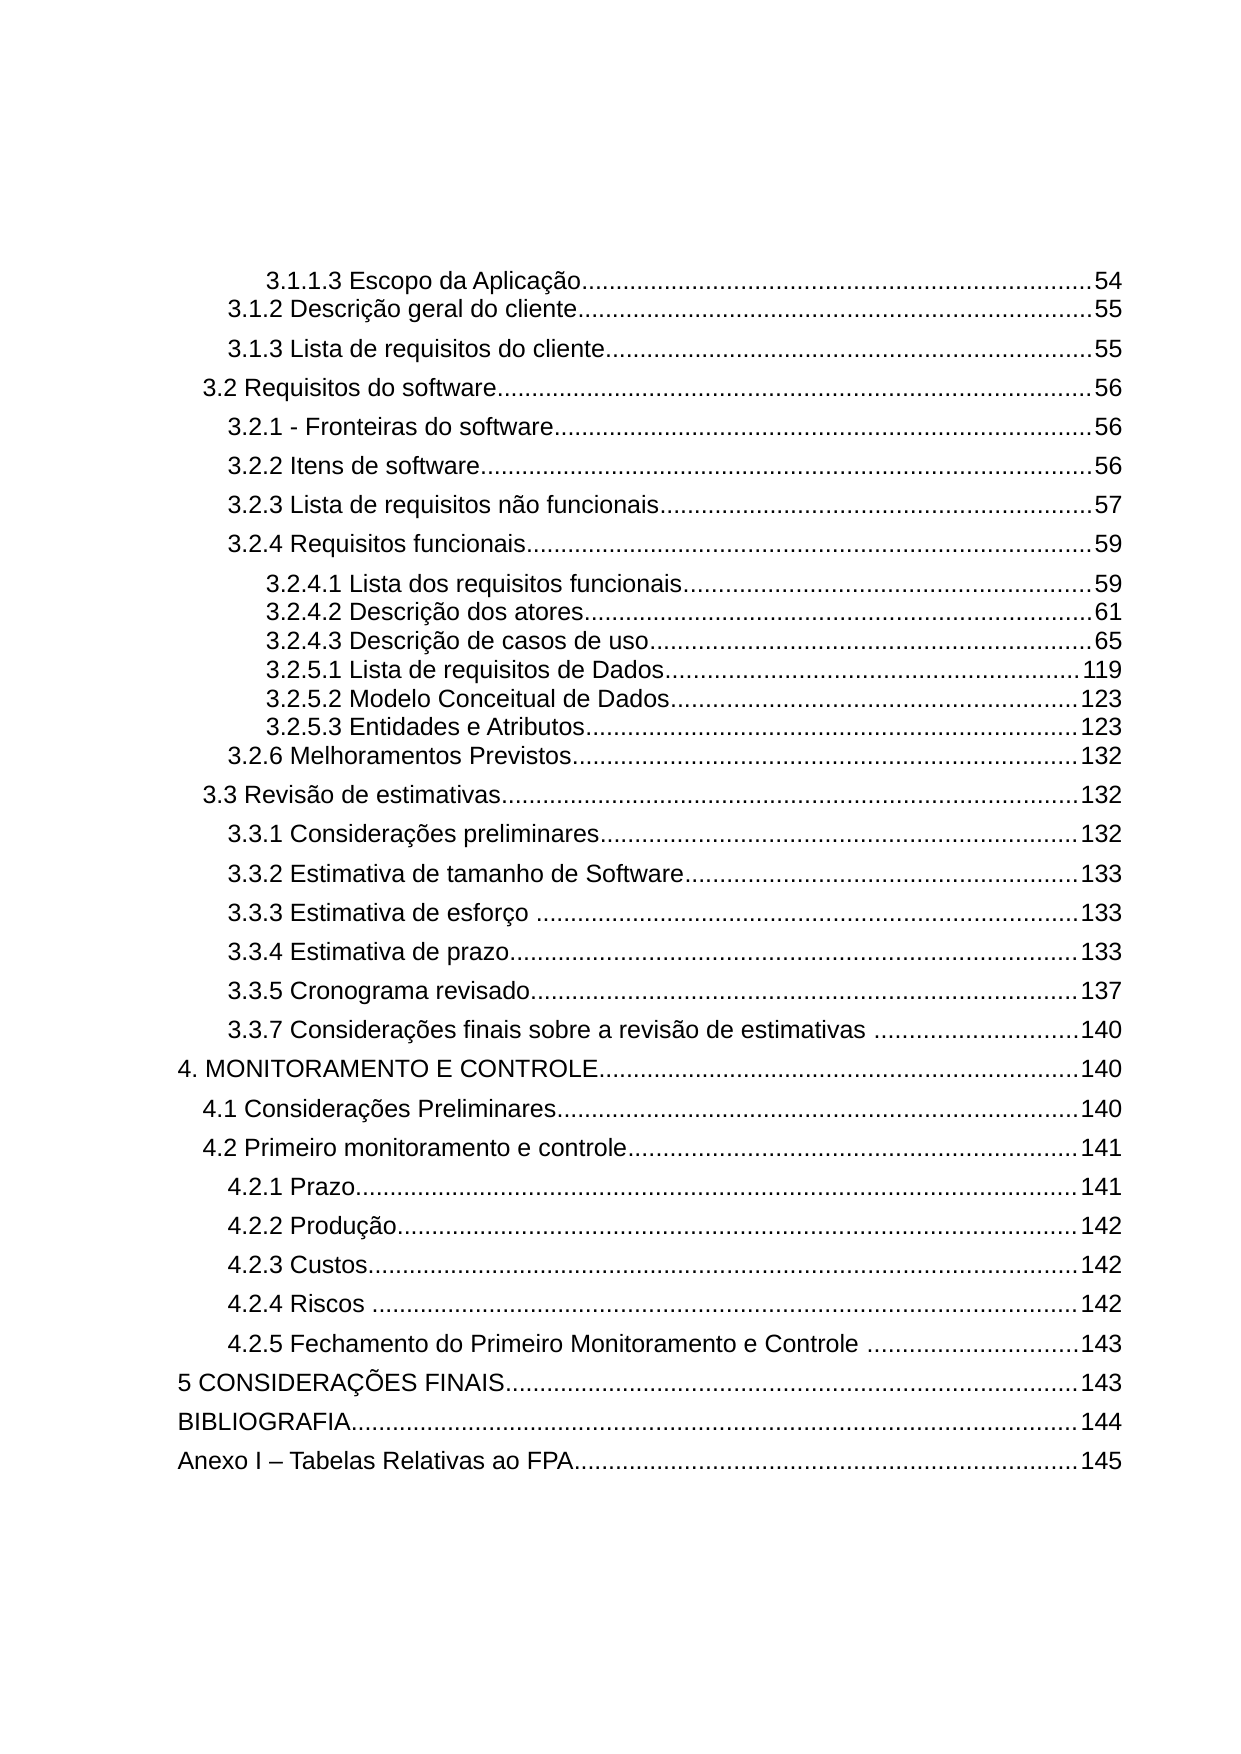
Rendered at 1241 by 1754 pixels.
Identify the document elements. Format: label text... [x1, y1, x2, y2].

text 3.3.4 Estimativa de prazo 133 [227, 937, 1122, 966]
text 5 CONSIDERAÇÕES FINAIS 143 [177, 1368, 1122, 1397]
text 3.2.4 Requisitos funcionais 59 [227, 529, 1122, 558]
text 3.3.3 Estimativa de esforço 133 [227, 898, 1122, 927]
text 4.2.1 Prazo 141 [227, 1172, 1122, 1201]
text 4.1 Considerações Preliminares 140 [202, 1094, 1122, 1122]
text 3.2.3 Lista de requisitos não funcionais 57 [227, 490, 1122, 519]
text 4.2.5 Fechamento do Primeiro Monitoramento e Controle 143 [227, 1329, 1122, 1357]
text 3.3.5 Cronograma revisado 137 [227, 976, 1122, 1005]
text 3.2.5.3 Entidades e Atributos 123 [266, 712, 1122, 741]
text 3.1.2 Descrição geral do cliente 55 [227, 294, 1122, 323]
text 3.2.6 Melhoramentos Previstos 132 [227, 741, 1122, 770]
text 3.2.4.3 Descrição de casos de uso 65 [266, 626, 1122, 655]
text 3.2.4.2 Descrição dos atores 61 [266, 597, 1122, 626]
text 3.1.1.3 Escopo da Aplicação 54 [266, 266, 1122, 294]
text 4.2.4 Riscos 142 [227, 1289, 1122, 1318]
text Anexo I – Tabelas Relativas ao FPA 145 [177, 1446, 1122, 1475]
text 4.2.3 Custos 142 [227, 1250, 1122, 1279]
text 3.2 Requisitos do software 56 [202, 373, 1122, 402]
text 3.1.3 Lista de requisitos do cliente 55 [227, 334, 1122, 362]
text 3.3 Revisão de estimativas 132 [202, 780, 1122, 809]
text 3.3.2 Estimativa de tamanho de Software 133 [227, 859, 1122, 887]
text 3.2.5.1 Lista de requisitos de Dados 119 [266, 655, 1122, 684]
text BIBLIOGRAFIA 144 [177, 1407, 1122, 1436]
text 4.2 Primeiro monitoramento e controle 141 [202, 1133, 1122, 1162]
text 3.3.7 Considerações finais sobre a revisão de estimativas 140 [227, 1015, 1122, 1044]
text 3.2.2 Itens de software 56 [227, 451, 1122, 480]
text 3.2.4.1 Lista dos requisitos funcionais 59 [266, 569, 1122, 597]
text 3.2.5.2 Modelo Conceitual de Dados 123 [266, 684, 1122, 712]
text 3.2.1 - Fronteiras do software 56 [227, 412, 1122, 441]
text 4. MONITORAMENTO E CONTROLE 140 [177, 1054, 1122, 1083]
text 4.2.2 Produção 142 [227, 1211, 1122, 1240]
text 3.3.1 Considerações preliminares 132 [227, 819, 1122, 848]
